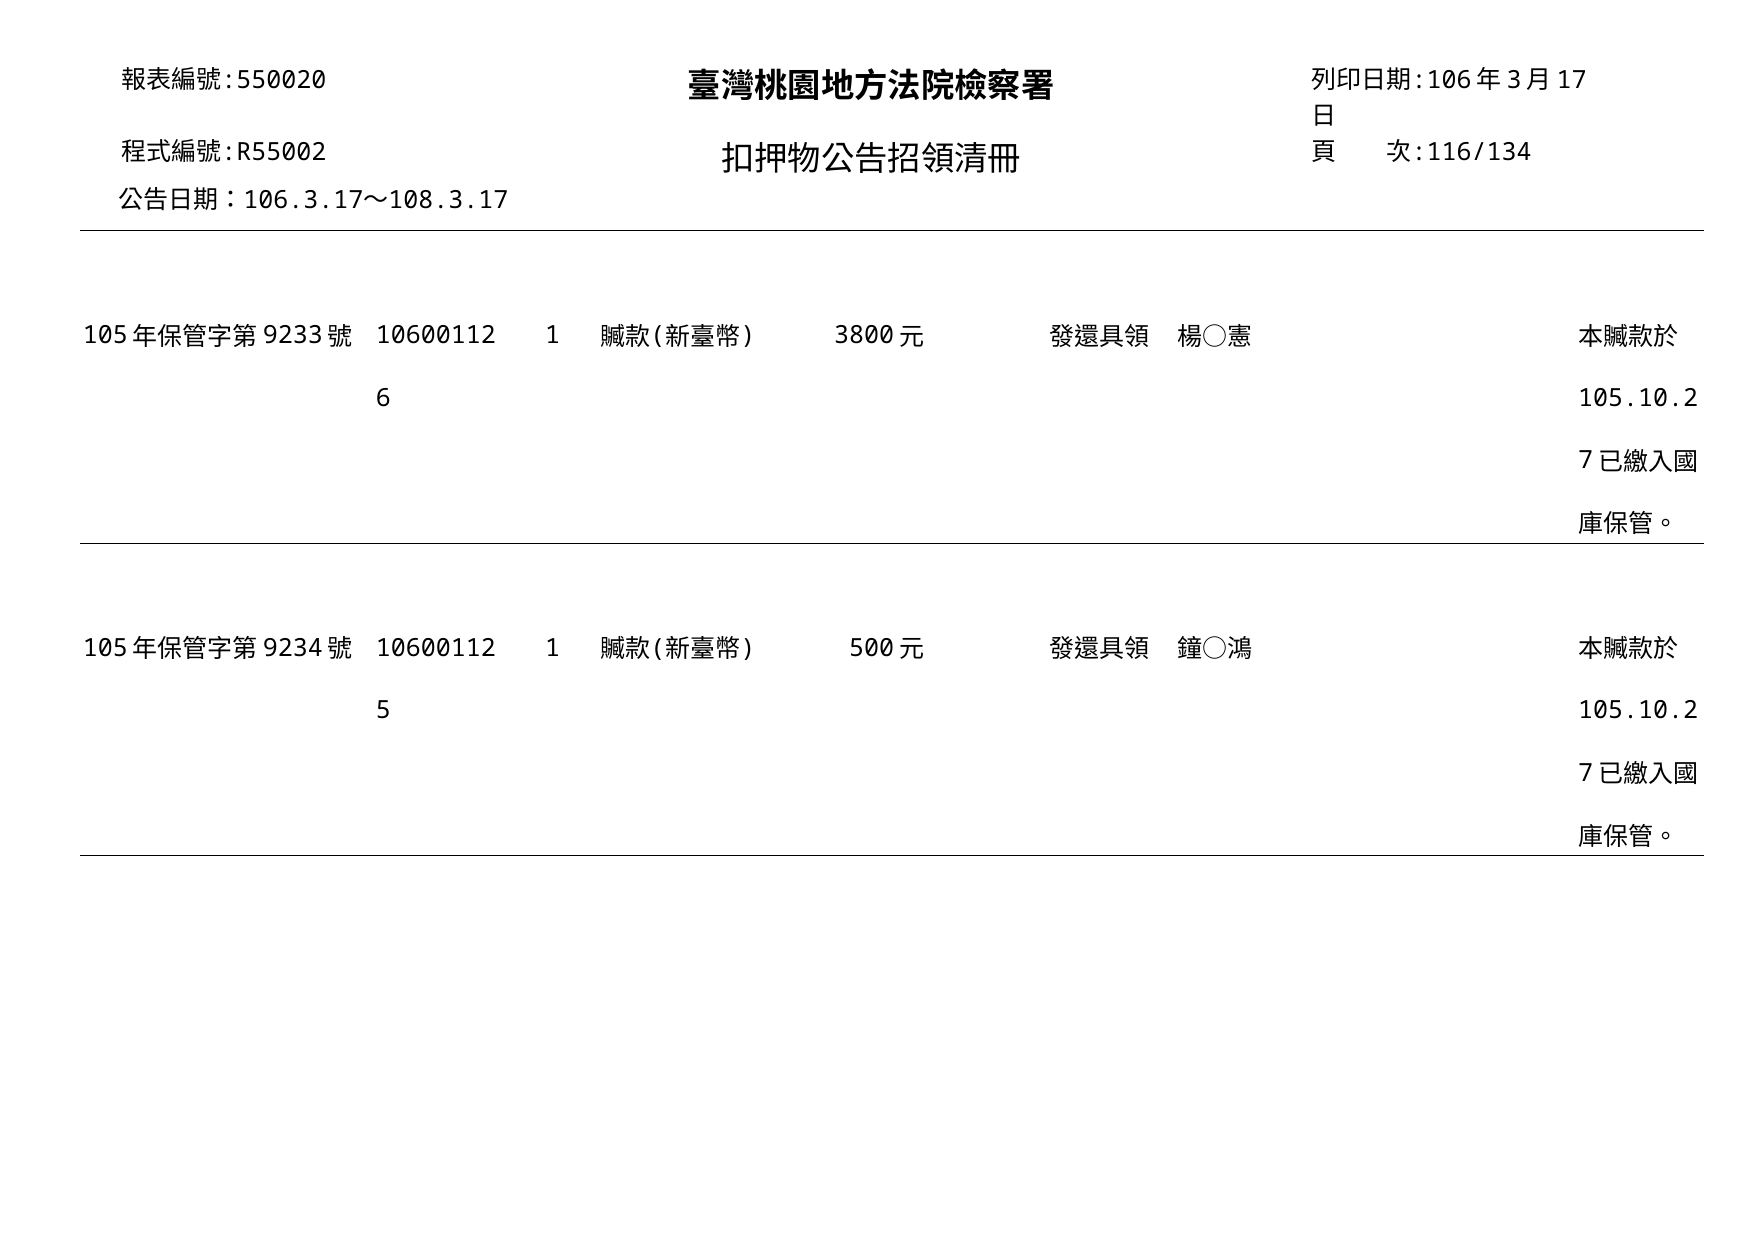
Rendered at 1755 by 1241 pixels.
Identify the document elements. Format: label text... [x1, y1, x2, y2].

table_cell [1317, 231, 1575, 542]
table_cell [927, 231, 1046, 542]
table_cell [927, 544, 1046, 855]
table_cell 本贓款於105.10.27已繳入國庫保管。 [1575, 544, 1704, 855]
table_cell 贓款(新臺幣) [597, 544, 807, 855]
table_cell 105年保管字第9233號 [80, 231, 373, 542]
table_cell 1 [507, 544, 597, 855]
table_cell 鐘○鴻 [1175, 544, 1317, 855]
table_cell 106001126 [373, 231, 507, 542]
table_cell 發還具領 [1046, 231, 1175, 542]
table_cell 贓款(新臺幣) [597, 231, 807, 542]
table_cell 楊○憲 [1175, 231, 1317, 542]
table_cell 500元 [808, 544, 927, 855]
table_cell 106001125 [373, 544, 507, 855]
table_cell 發還具領 [1046, 544, 1175, 855]
table_cell 本贓款於105.10.27已繳入國庫保管。 [1575, 231, 1704, 542]
table_cell 105年保管字第9234號 [80, 544, 373, 855]
table_cell 3800元 [808, 231, 927, 542]
table_cell [1317, 544, 1575, 855]
table_cell 1 [507, 231, 597, 542]
